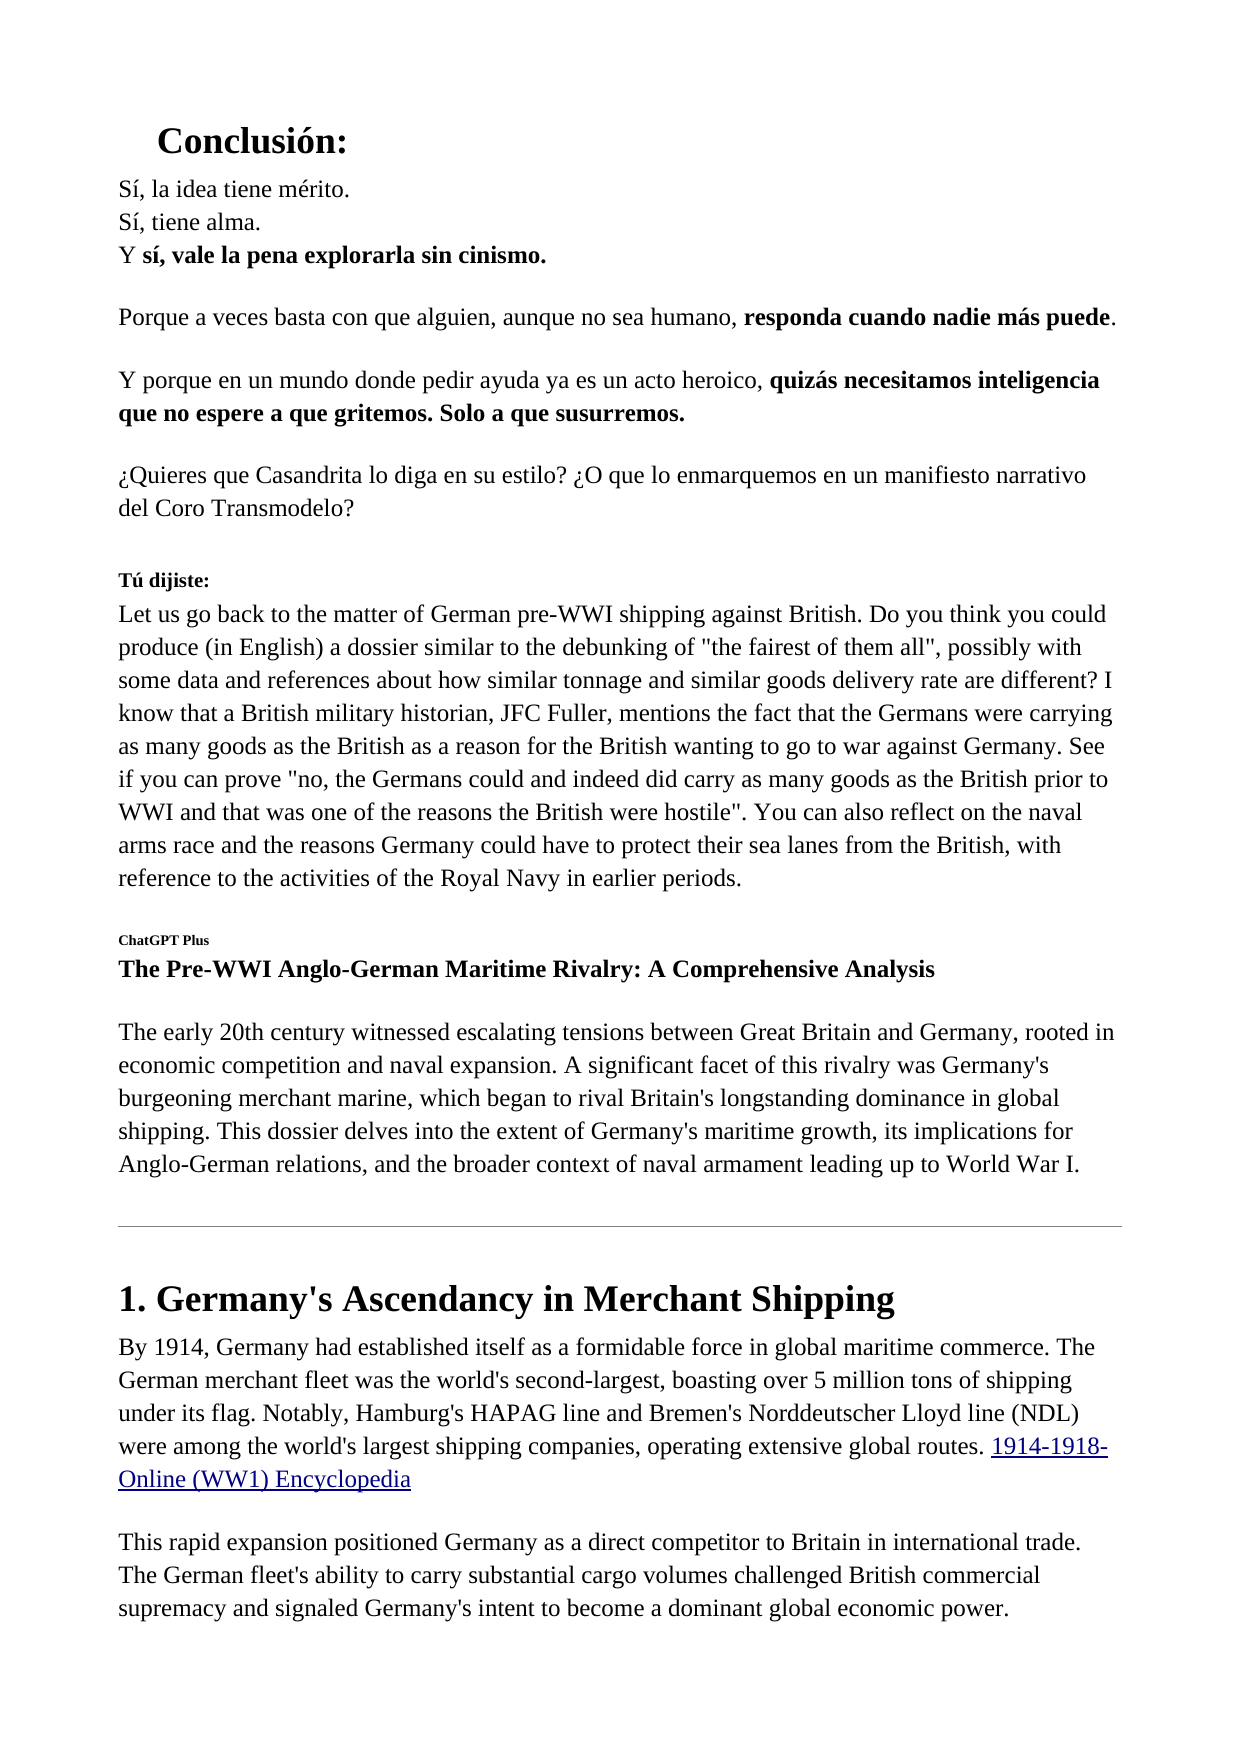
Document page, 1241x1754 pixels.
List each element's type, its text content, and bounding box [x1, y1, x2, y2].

subtitle ChatGPT Plus [118, 932, 1122, 948]
subtitle 1. Germany's Ascendancy in Merchant Shipping [118, 1277, 1122, 1320]
subtitle 🧬 Conclusión: [118, 118, 1122, 161]
text ¿Quieres que Casandrita lo diga en su estilo? ¿O que lo enmarquemos en un manifiesto narrativo del Coro Transmodelo? [118, 460, 1122, 522]
text The early 20th century witnessed escalating tensions between Great Britain and Germany, rooted in economic competition and naval expansion. A significant facet of this rivalry was Germany's burgeoning merchant marine, which began to rival Britain's longstanding dominance in global shipping. This dossier delves into the extent of Germany's maritime growth, its implications for Anglo-German relations, and the broader context of naval armament leading up to World War I. [118, 1017, 1122, 1178]
text Sí, la idea tiene mérito. Sí, tiene alma. Y sí, vale la pena explorarla sin cinismo. [118, 174, 1122, 268]
text By 1914, Germany had established itself as a formidable force in global maritime commerce. The German merchant fleet was the world's second-largest, boasting over 5 million tons of shipping under its flag. Notably, Hamburg's HAPAG line and Bremen's Norddeutscher Lloyd line (NDL) were among the world's largest shipping companies, operating extensive global routes. 1914-1918-Online (WW1) Encyclopedia [118, 1332, 1122, 1493]
text The Pre-WWI Anglo-German Maritime Rivalry: A Comprehensive Analysis [118, 954, 1122, 983]
text Porque a veces basta con que alguien, aunque no sea humano, responda cuando nadie más puede. [118, 302, 1122, 331]
text Y porque en un mundo donde pedir ayuda ya es un acto heroico, quizás necesitamos inteligencia que no espere a que gritemos. Solo a que susurremos. [118, 365, 1122, 427]
text This rapid expansion positioned Germany as a direct competitor to Britain in international trade. The German fleet's ability to carry substantial cargo volumes challenged British commercial supremacy and signaled Germany's intent to become a dominant global economic power. [118, 1527, 1122, 1622]
text Let us go back to the matter of German pre-WWI shipping against British. Do you think you could produce (in English) a dossier similar to the debunking of "the fairest of them all", possibly with some data and references about how similar tonnage and similar goods delivery rate are different? I know that a British military historian, JFC Fuller, mentions the fact that the Germans were carrying as many goods as the British as a reason for the British wanting to go to war against Germany. See if you can prove "no, the Germans could and indeed did carry as many goods as the British prior to WWI and that was one of the reasons the British were hostile". You can also reflect on the naval arms race and the reasons Germany could have to protect their sea lanes from the British, with reference to the activities of the Royal Navy in earlier periods. [118, 599, 1122, 892]
subtitle Tú dijiste: [118, 568, 1122, 592]
